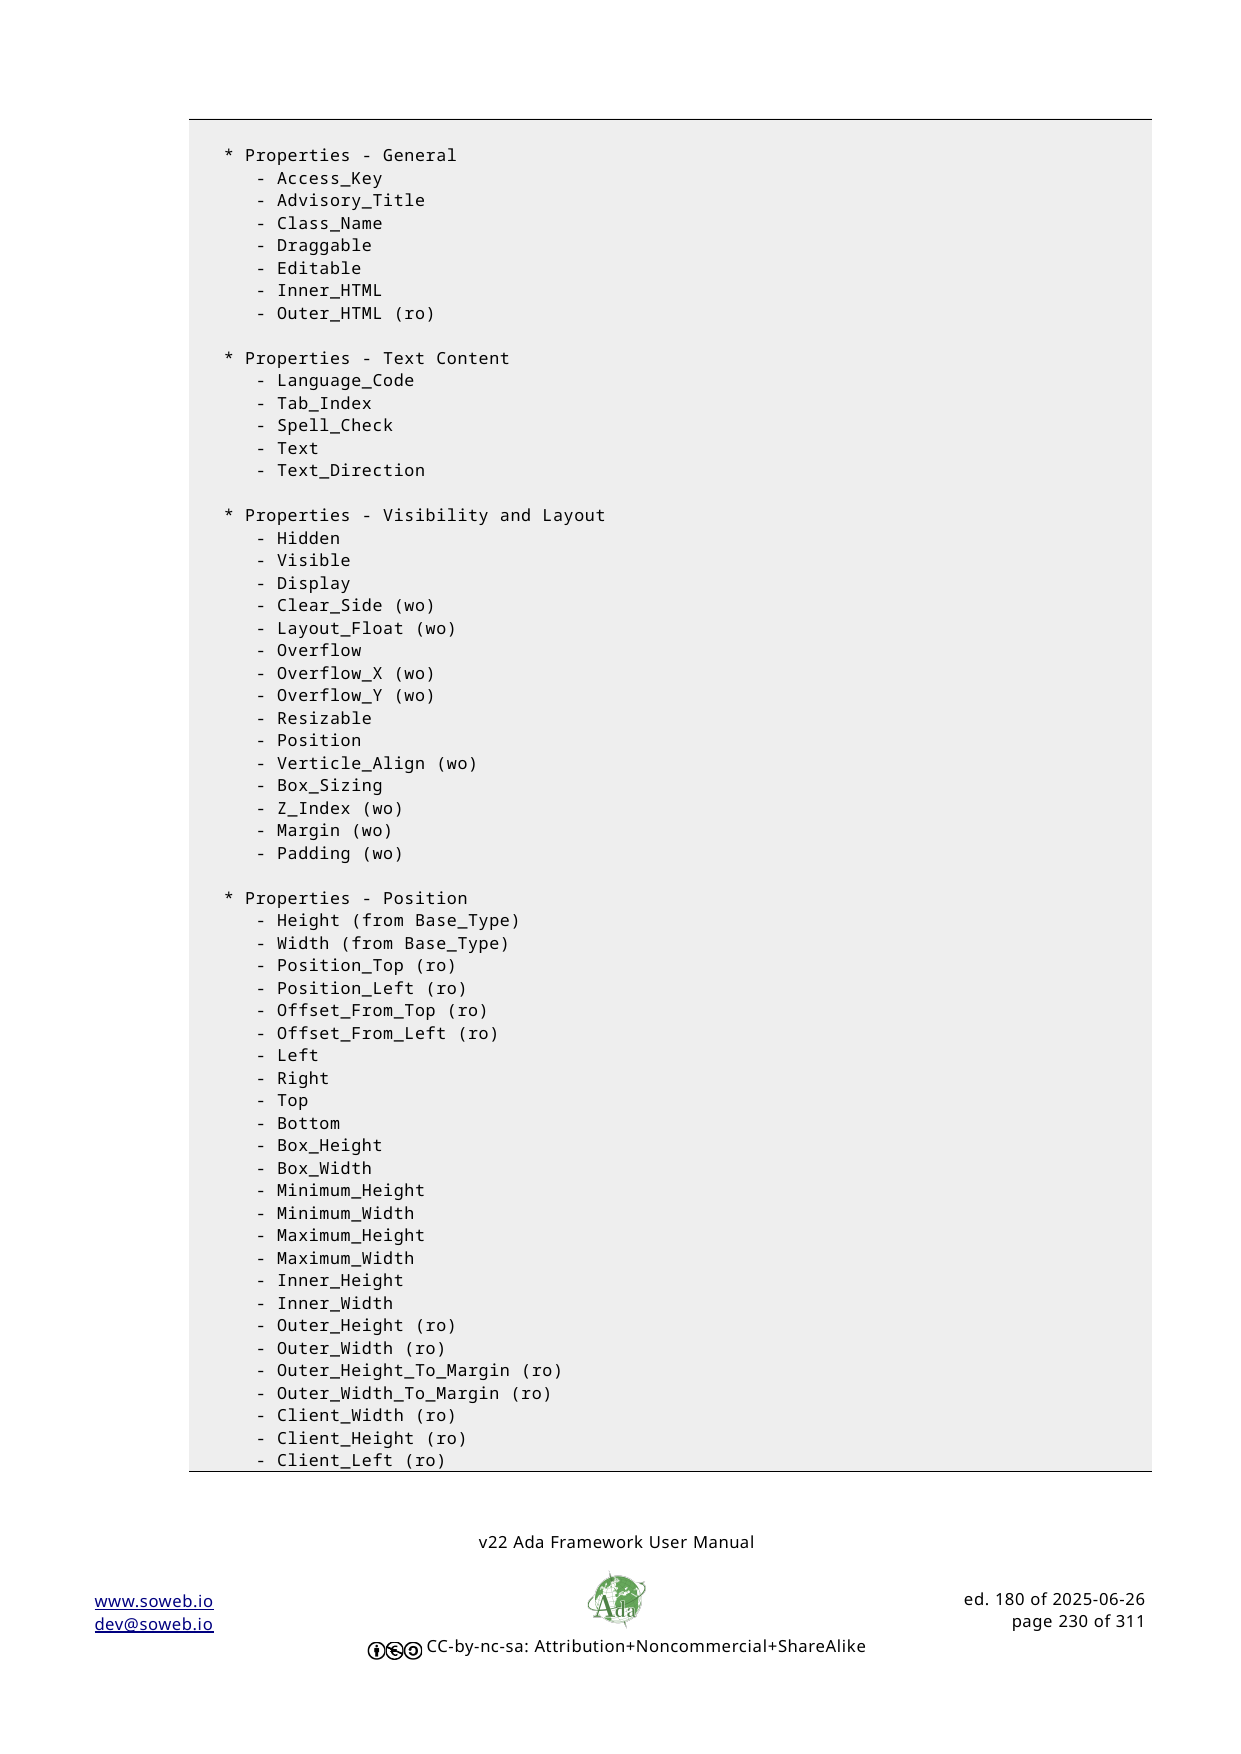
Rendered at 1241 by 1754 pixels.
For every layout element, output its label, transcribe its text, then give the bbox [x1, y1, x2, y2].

list * Properties - Position [189, 883, 1152, 906]
list * Properties - Visibility and Layout [189, 501, 1152, 523]
list - Outer_HTML (ro) [189, 298, 1152, 321]
list - Advisory_Title [189, 186, 1152, 208]
list - Outer_Height (ro) [189, 1311, 1152, 1333]
list - Inner_Height [189, 1266, 1152, 1288]
list - Spell_Check [189, 411, 1152, 433]
list - Overflow [189, 636, 1152, 658]
list - Overflow_X (wo) [189, 658, 1152, 681]
list - Right [189, 1063, 1152, 1086]
list - Minimum_Height [189, 1176, 1152, 1198]
list - Hidden [189, 523, 1152, 546]
list - Visible [189, 546, 1152, 568]
list - Margin (wo) [189, 816, 1152, 838]
list - Outer_Width_To_Margin (ro) [189, 1378, 1152, 1401]
list - Text_Direction [189, 456, 1152, 478]
list - Offset_From_Left (ro) [189, 1018, 1152, 1041]
list - Resizable [189, 703, 1152, 726]
list - Access_Key [189, 163, 1152, 186]
list - Layout_Float (wo) [189, 613, 1152, 636]
list * Properties - Text Content [189, 343, 1152, 366]
list - Client_Height (ro) [189, 1423, 1152, 1446]
list - Draggable [189, 231, 1152, 253]
list - Client_Width (ro) [189, 1401, 1152, 1423]
list - Bottom [189, 1108, 1152, 1131]
list - Class_Name [189, 208, 1152, 231]
list - Outer_Width (ro) [189, 1333, 1152, 1356]
list - Maximum_Width [189, 1243, 1152, 1266]
list - Inner_HTML [189, 276, 1152, 298]
picture [367, 1642, 423, 1660]
list - Box_Width [189, 1153, 1152, 1176]
list - Offset_From_Top (ro) [189, 996, 1152, 1018]
list - Overflow_Y (wo) [189, 681, 1152, 703]
list - Width (from Base_Type) [189, 928, 1152, 951]
list - Text [189, 433, 1152, 456]
list - Display [189, 568, 1152, 591]
list - Box_Height [189, 1131, 1152, 1153]
list - Client_Left (ro) [189, 1446, 1152, 1471]
list - Top [189, 1086, 1152, 1108]
picture [587, 1570, 646, 1629]
list - Position [189, 726, 1152, 748]
list - Outer_Height_To_Margin (ro) [189, 1356, 1152, 1378]
list - Minimum_Width [189, 1198, 1152, 1221]
list - Language_Code [189, 366, 1152, 388]
list - Position_Top (ro) [189, 951, 1152, 973]
list - Editable [189, 253, 1152, 276]
list - Z_Index (wo) [189, 793, 1152, 816]
list * Properties - General [189, 120, 1152, 163]
list - Padding (wo) [189, 838, 1152, 861]
list - Left [189, 1041, 1152, 1063]
list - Box_Sizing [189, 771, 1152, 793]
list - Inner_Width [189, 1288, 1152, 1311]
list - Tab_Index [189, 388, 1152, 411]
list - Height (from Base_Type) [189, 906, 1152, 928]
list - Clear_Side (wo) [189, 591, 1152, 613]
list - Verticle_Align (wo) [189, 748, 1152, 771]
list - Maximum_Height [189, 1221, 1152, 1243]
list - Position_Left (ro) [189, 973, 1152, 996]
